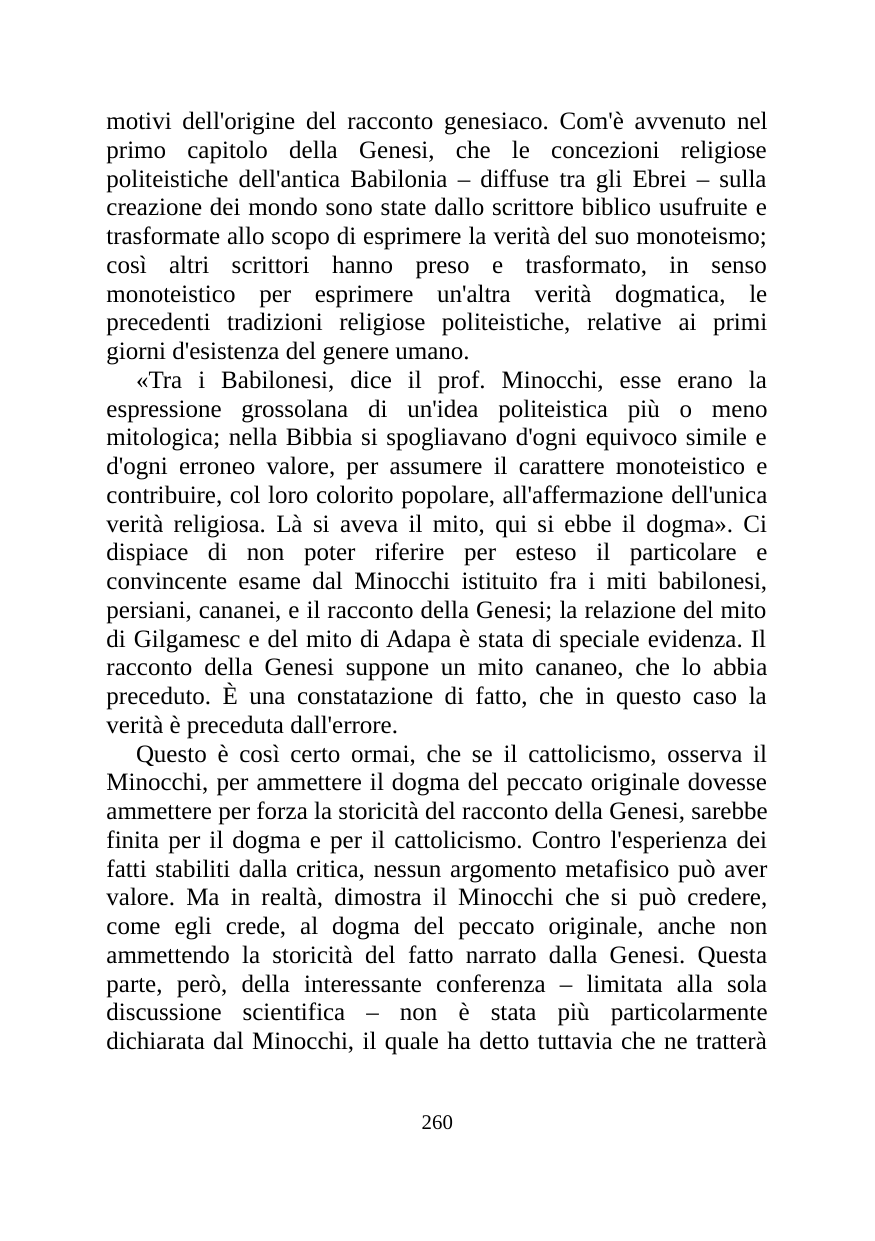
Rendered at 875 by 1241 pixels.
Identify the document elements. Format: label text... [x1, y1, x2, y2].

text «Tra i Babilonesi, dice il prof. Minocchi, esse erano la espressione grossolana di un'idea politeistica più o meno mitologica; nella Bibbia si spogliavano d'ogni equivoco simile e d'ogni erroneo valore, per assumere il carattere monoteistico e contribuire, col loro colorito popolare, all'affermazione dell'unica verità religiosa. Là si aveva il mito, qui si ebbe il dogma». Ci dispiace di non poter riferire per esteso il particolare e convincente esame dal Minocchi istituito fra i miti babilonesi, persiani, cananei, e il racconto della Genesi; la relazione del mito di Gilgamesc e del mito di Adapa è stata di speciale evidenza. Il racconto della Genesi suppone un mito cananeo, che lo abbia preceduto. È una constatazione di fatto, che in questo caso la verità è preceduta dall'errore. [106, 365, 768, 739]
text Questo è così certo ormai, che se il cattolicismo, osserva il Minocchi, per ammettere il dogma del peccato originale dovesse ammettere per forza la storicità del racconto della Genesi, sarebbe finita per il dogma e per il cattolicismo. Contro l'esperienza dei fatti stabiliti dalla critica, nessun argomento metafisico può aver valore. Ma in realtà, dimostra il Minocchi che si può credere, come egli crede, al dogma del peccato originale, anche non ammettendo la storicità del fatto narrato dalla Genesi. Questa parte, però, della interessante conferenza – limitata alla sola discussione scientifica – non è stata più particolarmente dichiarata dal Minocchi, il quale ha detto tuttavia che ne tratterà [106, 739, 768, 1055]
text motivi dell'origine del racconto genesiaco. Com'è avvenuto nel primo capitolo della Genesi, che le concezioni religiose politeistiche dell'antica Babilonia – diffuse tra gli Ebrei – sulla creazione dei mondo sono state dallo scrittore biblico usufruite e trasformate allo scopo di esprimere la verità del suo monoteismo; così altri scrittori hanno preso e trasformato, in senso monoteistico per esprimere un'altra verità dogmatica, le precedenti tradizioni religiose politeistiche, relative ai primi giorni d'esistenza del genere umano. [106, 106, 768, 365]
